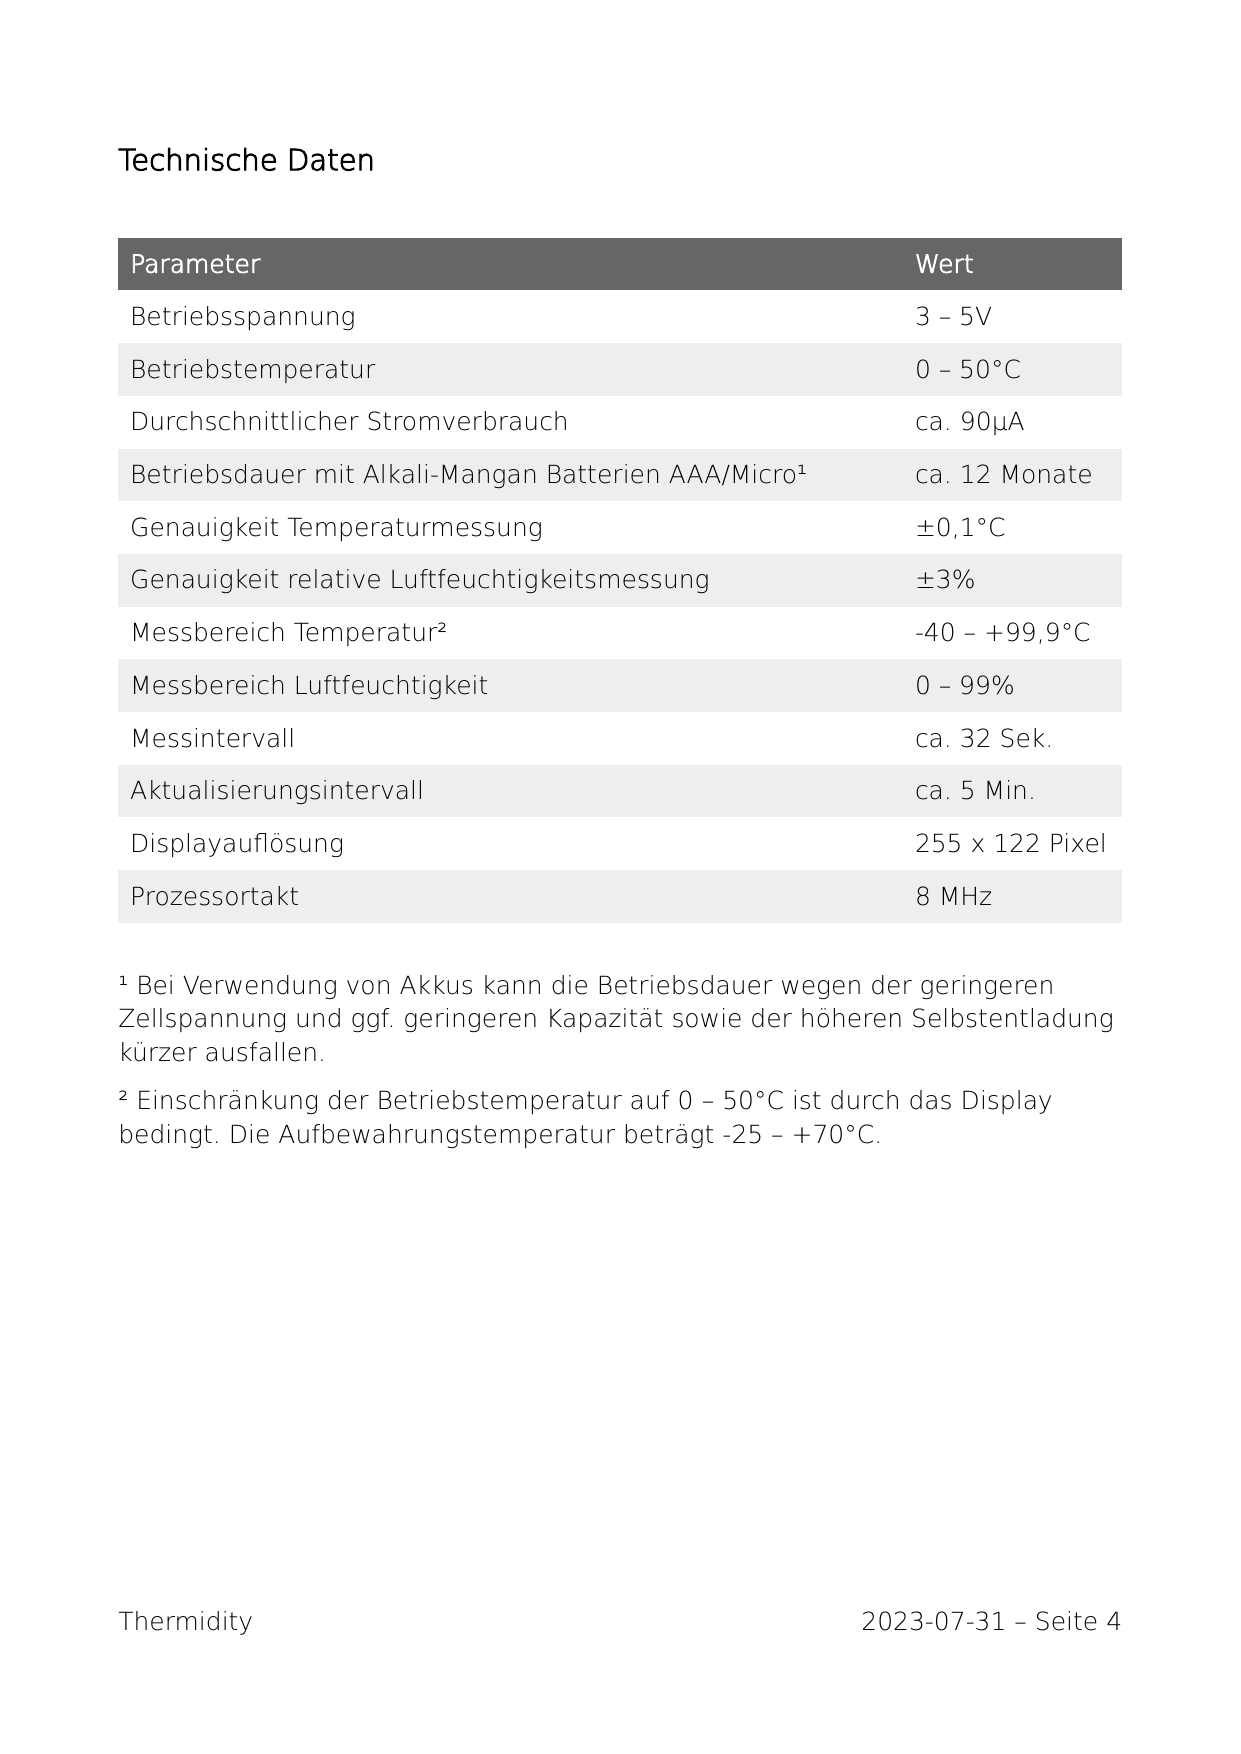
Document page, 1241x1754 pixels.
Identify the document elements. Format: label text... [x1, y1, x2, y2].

table_cell Messintervall [118, 712, 903, 765]
table_cell Betriebsdauer mit Alkali-Mangan Batterien AAA/Micro¹ [118, 449, 903, 501]
table_cell Genauigkeit Temperaturmessung [118, 501, 903, 554]
table_cell 8 MHz [903, 870, 1122, 923]
text ² Einschränkung der Betriebstemperatur auf 0 – 50°C ist durch das Display bedingt. Die Aufbewahrungstemperatur beträgt -25 – +70°C. [118, 1086, 1122, 1149]
table_cell -40 – +99,9°C [903, 607, 1122, 659]
table_cell Messbereich Luftfeuchtigkeit [118, 659, 903, 712]
table_cell ±0,1°C [903, 501, 1122, 554]
table_cell 0 – 50°C [903, 343, 1122, 396]
table_cell 255 x 122 Pixel [903, 818, 1122, 870]
table_cell Betriebsspannung [118, 290, 903, 343]
table_cell Messbereich Temperatur² [118, 607, 903, 659]
text ¹ Bei Verwendung von Akkus kann die Betriebsdauer wegen der geringeren Zellspannung und ggf. geringeren Kapazität sowie der höheren Selbstentladung kürzer ausfallen. [118, 971, 1122, 1067]
table_cell 0 – 99% [903, 659, 1122, 712]
table_cell Genauigkeit relative Luftfeuchtigkeitsmessung [118, 554, 903, 607]
table_cell 3 – 5V [903, 290, 1122, 343]
table_cell ±3% [903, 554, 1122, 607]
subtitle Technische Daten [118, 143, 1122, 177]
table_cell Aktualisierungsintervall [118, 765, 903, 817]
table_cell Displayauflösung [118, 818, 903, 870]
table_cell ca. 32 Sek. [903, 712, 1122, 765]
table_cell Durchschnittlicher Stromverbrauch [118, 396, 903, 448]
table_cell ca. 12 Monate [903, 449, 1122, 501]
table_cell Betriebstemperatur [118, 343, 903, 396]
table_cell Prozessortakt [118, 870, 903, 923]
table_cell ca. 90µA [903, 396, 1122, 448]
table_cell ca. 5 Min. [903, 765, 1122, 817]
